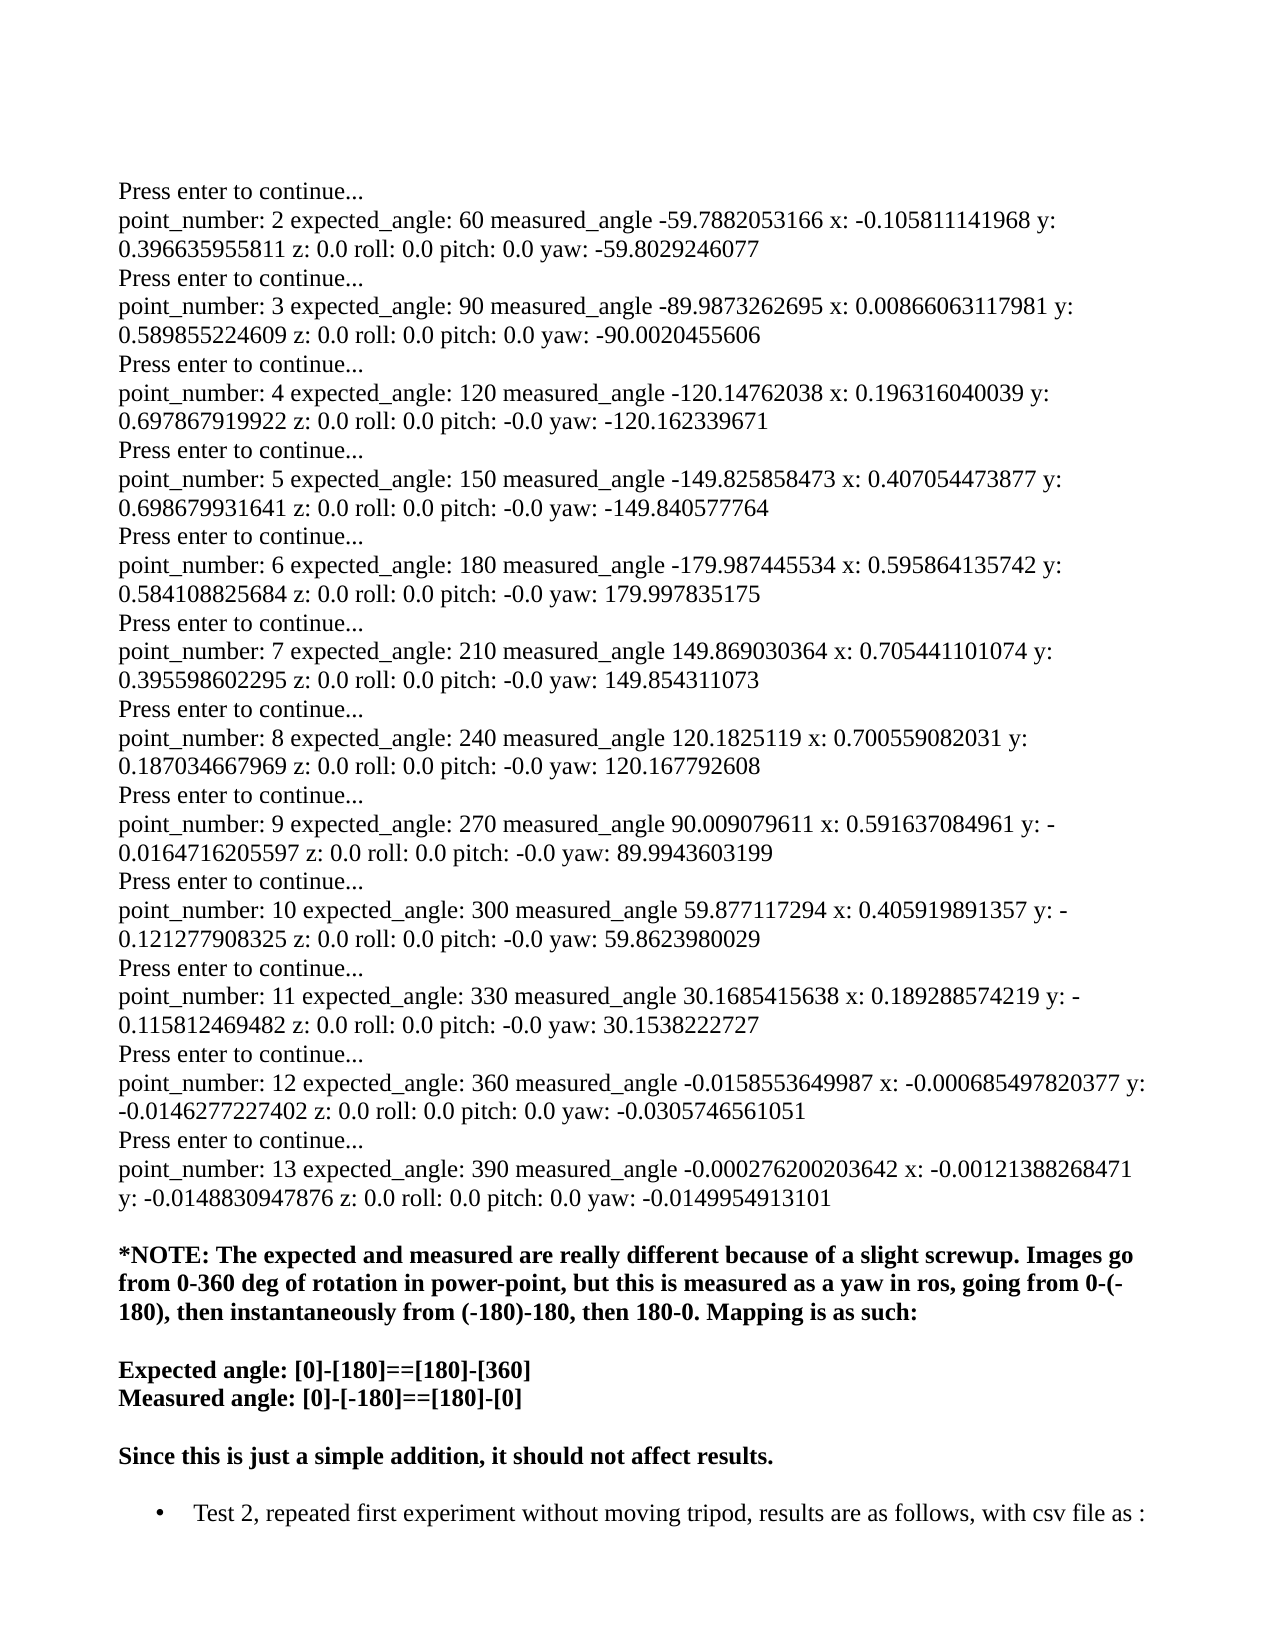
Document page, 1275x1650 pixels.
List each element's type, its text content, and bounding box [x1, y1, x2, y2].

list Test 2, repeated first experiment without moving tripod, results are as follows, with csv file as : [156, 1498, 1157, 1527]
text point_number: 12 expected_angle: 360 measured_angle -0.0158553649987 x: -0.000685497820377 y: -0.0146277227402 z: 0.0 roll: 0.0 pitch: 0.0 yaw: -0.0305746561051 [118, 1068, 1157, 1125]
text point_number: 3 expected_angle: 90 measured_angle -89.9873262695 x: 0.00866063117981 y: 0.589855224609 z: 0.0 roll: 0.0 pitch: 0.0 yaw: -90.0020455606 [118, 291, 1157, 349]
text Press enter to continue... [118, 435, 1157, 464]
text point_number: 10 expected_angle: 300 measured_angle 59.877117294 x: 0.405919891357 y: -0.121277908325 z: 0.0 roll: 0.0 pitch: -0.0 yaw: 59.8623980029 [118, 895, 1157, 953]
text point_number: 4 expected_angle: 120 measured_angle -120.14762038 x: 0.196316040039 y: 0.697867919922 z: 0.0 roll: 0.0 pitch: -0.0 yaw: -120.162339671 [118, 378, 1157, 435]
text Press enter to continue... [118, 608, 1157, 636]
text Press enter to continue... [118, 176, 1157, 205]
text Press enter to continue... [118, 1125, 1157, 1154]
text Press enter to continue... [118, 694, 1157, 723]
text Press enter to continue... [118, 521, 1157, 550]
text Expected angle: [0]-[180]==[180]-[360] [118, 1355, 1157, 1383]
text Measured angle: [0]-[-180]==[180]-[0] [118, 1383, 1157, 1412]
text point_number: 6 expected_angle: 180 measured_angle -179.987445534 x: 0.595864135742 y: 0.584108825684 z: 0.0 roll: 0.0 pitch: -0.0 yaw: 179.997835175 [118, 550, 1157, 608]
text *NOTE: The expected and measured are really different because of a slight screwup. Images go from 0-360 deg of rotation in power-point, but this is measured as a yaw in ros, going from 0-(-180), then instantaneously from (-180)-180, then 180-0. Mapping is as such: [118, 1240, 1157, 1326]
text point_number: 7 expected_angle: 210 measured_angle 149.869030364 x: 0.705441101074 y: 0.395598602295 z: 0.0 roll: 0.0 pitch: -0.0 yaw: 149.854311073 [118, 636, 1157, 694]
text point_number: 8 expected_angle: 240 measured_angle 120.1825119 x: 0.700559082031 y: 0.187034667969 z: 0.0 roll: 0.0 pitch: -0.0 yaw: 120.167792608 [118, 723, 1157, 780]
text Press enter to continue... [118, 1039, 1157, 1068]
text Press enter to continue... [118, 953, 1157, 981]
text Since this is just a simple addition, it should not affect results. [118, 1441, 1157, 1470]
text point_number: 5 expected_angle: 150 measured_angle -149.825858473 x: 0.407054473877 y: 0.698679931641 z: 0.0 roll: 0.0 pitch: -0.0 yaw: -149.840577764 [118, 464, 1157, 521]
text point_number: 9 expected_angle: 270 measured_angle 90.009079611 x: 0.591637084961 y: -0.0164716205597 z: 0.0 roll: 0.0 pitch: -0.0 yaw: 89.9943603199 [118, 809, 1157, 866]
text Press enter to continue... [118, 263, 1157, 291]
text Press enter to continue... [118, 866, 1157, 895]
text point_number: 2 expected_angle: 60 measured_angle -59.7882053166 x: -0.105811141968 y: 0.396635955811 z: 0.0 roll: 0.0 pitch: 0.0 yaw: -59.8029246077 [118, 205, 1157, 263]
text point_number: 13 expected_angle: 390 measured_angle -0.000276200203642 x: -0.00121388268471 y: -0.0148830947876 z: 0.0 roll: 0.0 pitch: 0.0 yaw: -0.0149954913101 [118, 1154, 1157, 1211]
text point_number: 11 expected_angle: 330 measured_angle 30.1685415638 x: 0.189288574219 y: -0.115812469482 z: 0.0 roll: 0.0 pitch: -0.0 yaw: 30.1538222727 [118, 981, 1157, 1039]
text Press enter to continue... [118, 349, 1157, 378]
text Press enter to continue... [118, 780, 1157, 809]
